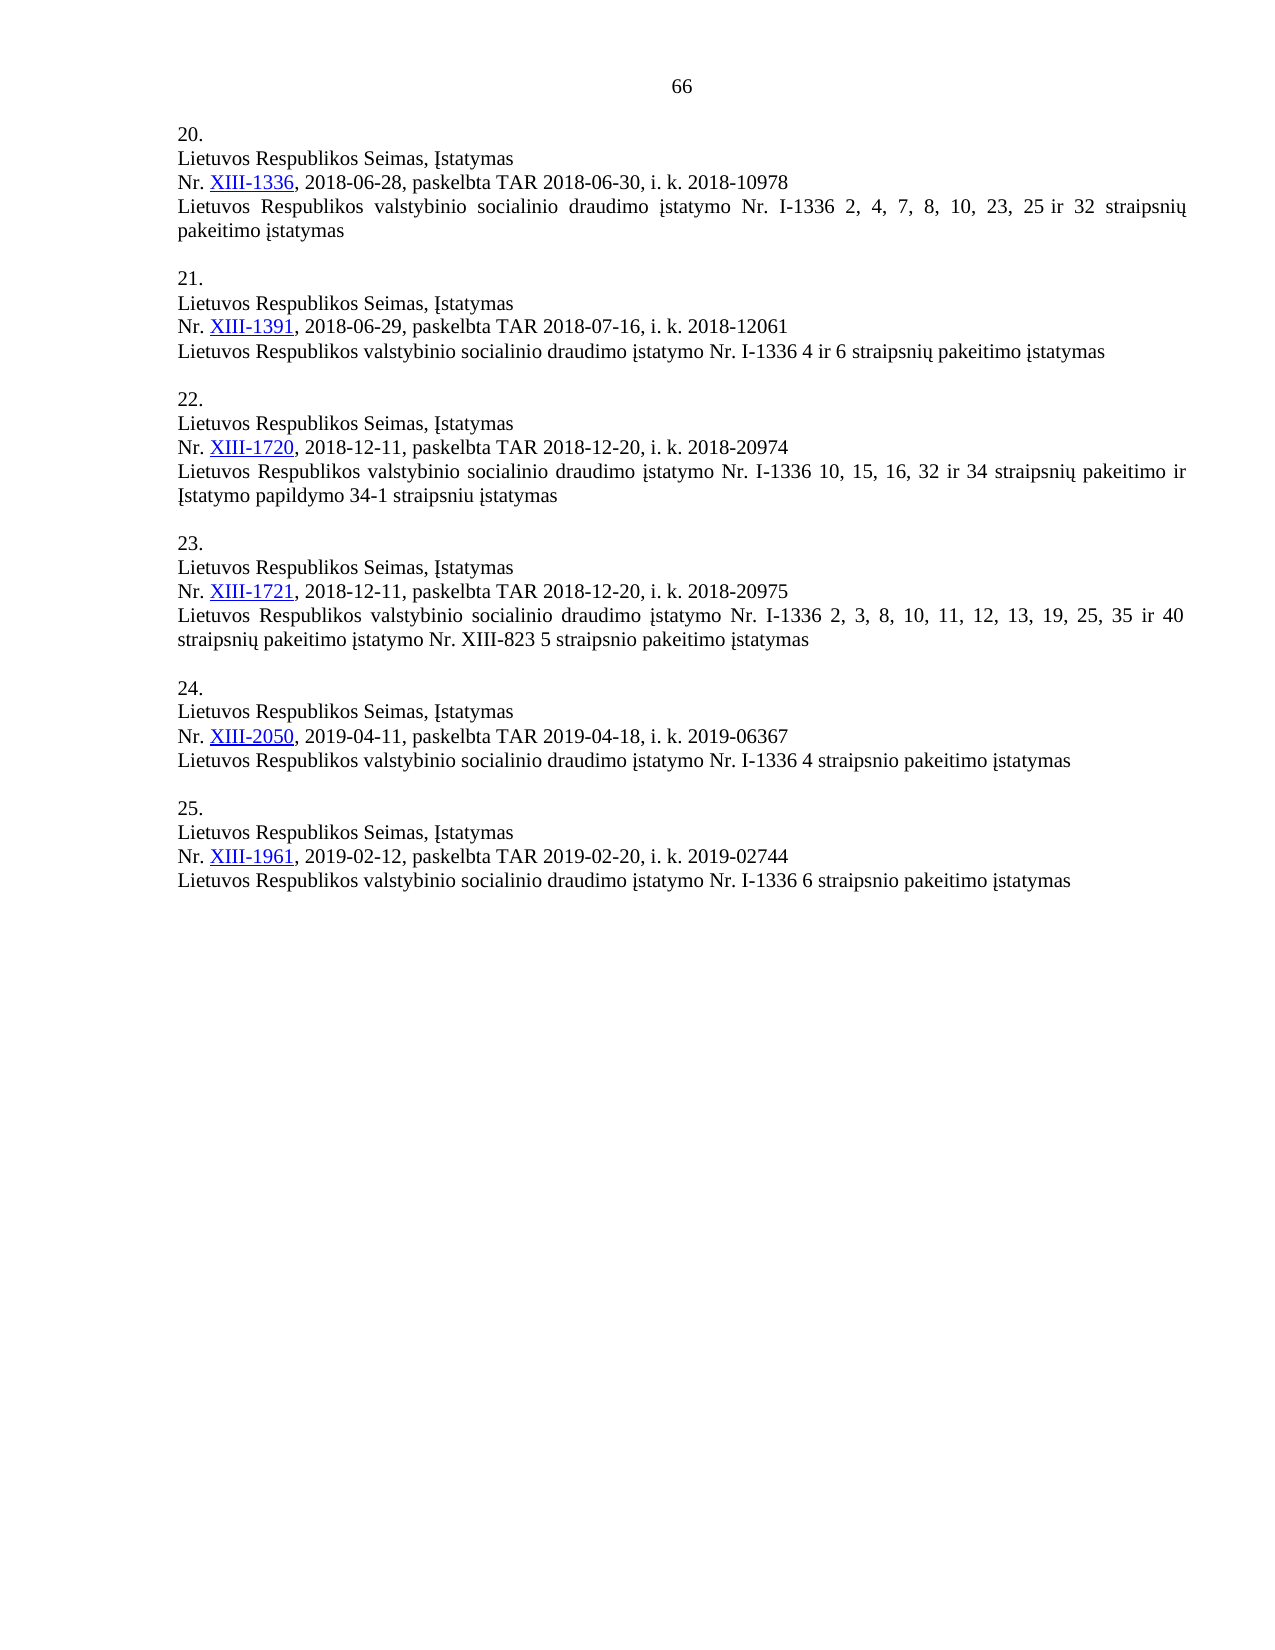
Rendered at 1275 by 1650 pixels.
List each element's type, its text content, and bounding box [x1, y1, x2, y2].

text 23. [177, 531, 1186, 555]
text Lietuvos Respublikos valstybinio socialinio draudimo įstatymo Nr. I-1336 10, 15, 16, 32 ir 34 straipsnių pakeitimo ir Įstatymo papildymo 34-1 straipsniu įstatymas [177, 459, 1186, 507]
text Nr. XIII-1720, 2018-12-11, paskelbta TAR 2018-12-20, i. k. 2018-20974 [177, 435, 1186, 459]
text Nr. XIII-1391, 2018-06-29, paskelbta TAR 2018-07-16, i. k. 2018-12061 [177, 314, 1186, 338]
text Lietuvos Respublikos valstybinio socialinio draudimo įstatymo Nr. I-1336 6 straipsnio pakeitimo įstatymas [177, 868, 1186, 892]
text Lietuvos Respublikos Seimas, Įstatymas [177, 820, 1186, 844]
text Lietuvos Respublikos Seimas, Įstatymas [177, 146, 1186, 170]
text 22. [177, 387, 1186, 411]
text Lietuvos Respublikos Seimas, Įstatymas [177, 290, 1186, 314]
text Lietuvos Respublikos Seimas, Įstatymas [177, 699, 1186, 723]
text 24. [177, 675, 1186, 699]
text Nr. XIII-1336, 2018-06-28, paskelbta TAR 2018-06-30, i. k. 2018-10978 [177, 170, 1186, 194]
text 20. [177, 122, 1186, 146]
text Nr. XIII-1721, 2018-12-11, paskelbta TAR 2018-12-20, i. k. 2018-20975 [177, 579, 1186, 603]
text 25. [177, 796, 1186, 820]
text 21. [177, 266, 1186, 290]
text Lietuvos Respublikos valstybinio socialinio draudimo įstatymo Nr. I-1336 2, 4, 7, 8, 10, 23, 25 ir 32 straipsnių pakeitimo įstatymas [177, 194, 1186, 242]
text Lietuvos Respublikos valstybinio socialinio draudimo įstatymo Nr. I-1336 4 straipsnio pakeitimo įstatymas [177, 748, 1186, 772]
text Nr. XIII-1961, 2019-02-12, paskelbta TAR 2019-02-20, i. k. 2019-02744 [177, 844, 1186, 868]
text Lietuvos Respublikos Seimas, Įstatymas [177, 555, 1186, 579]
text Lietuvos Respublikos valstybinio socialinio draudimo įstatymo Nr. I-1336 4 ir 6 straipsnių pakeitimo įstatymas [177, 338, 1186, 363]
text Lietuvos Respublikos Seimas, Įstatymas [177, 411, 1186, 435]
text Lietuvos Respublikos valstybinio socialinio draudimo įstatymo Nr. I-1336 2, 3, 8, 10, 11, 12, 13, 19, 25, 35 ir 40 straipsnių pakeitimo įstatymo Nr. XIII-823 5 straipsnio pakeitimo įstatymas [177, 603, 1186, 651]
text Nr. XIII-2050, 2019-04-11, paskelbta TAR 2019-04-18, i. k. 2019-06367 [177, 723, 1186, 748]
